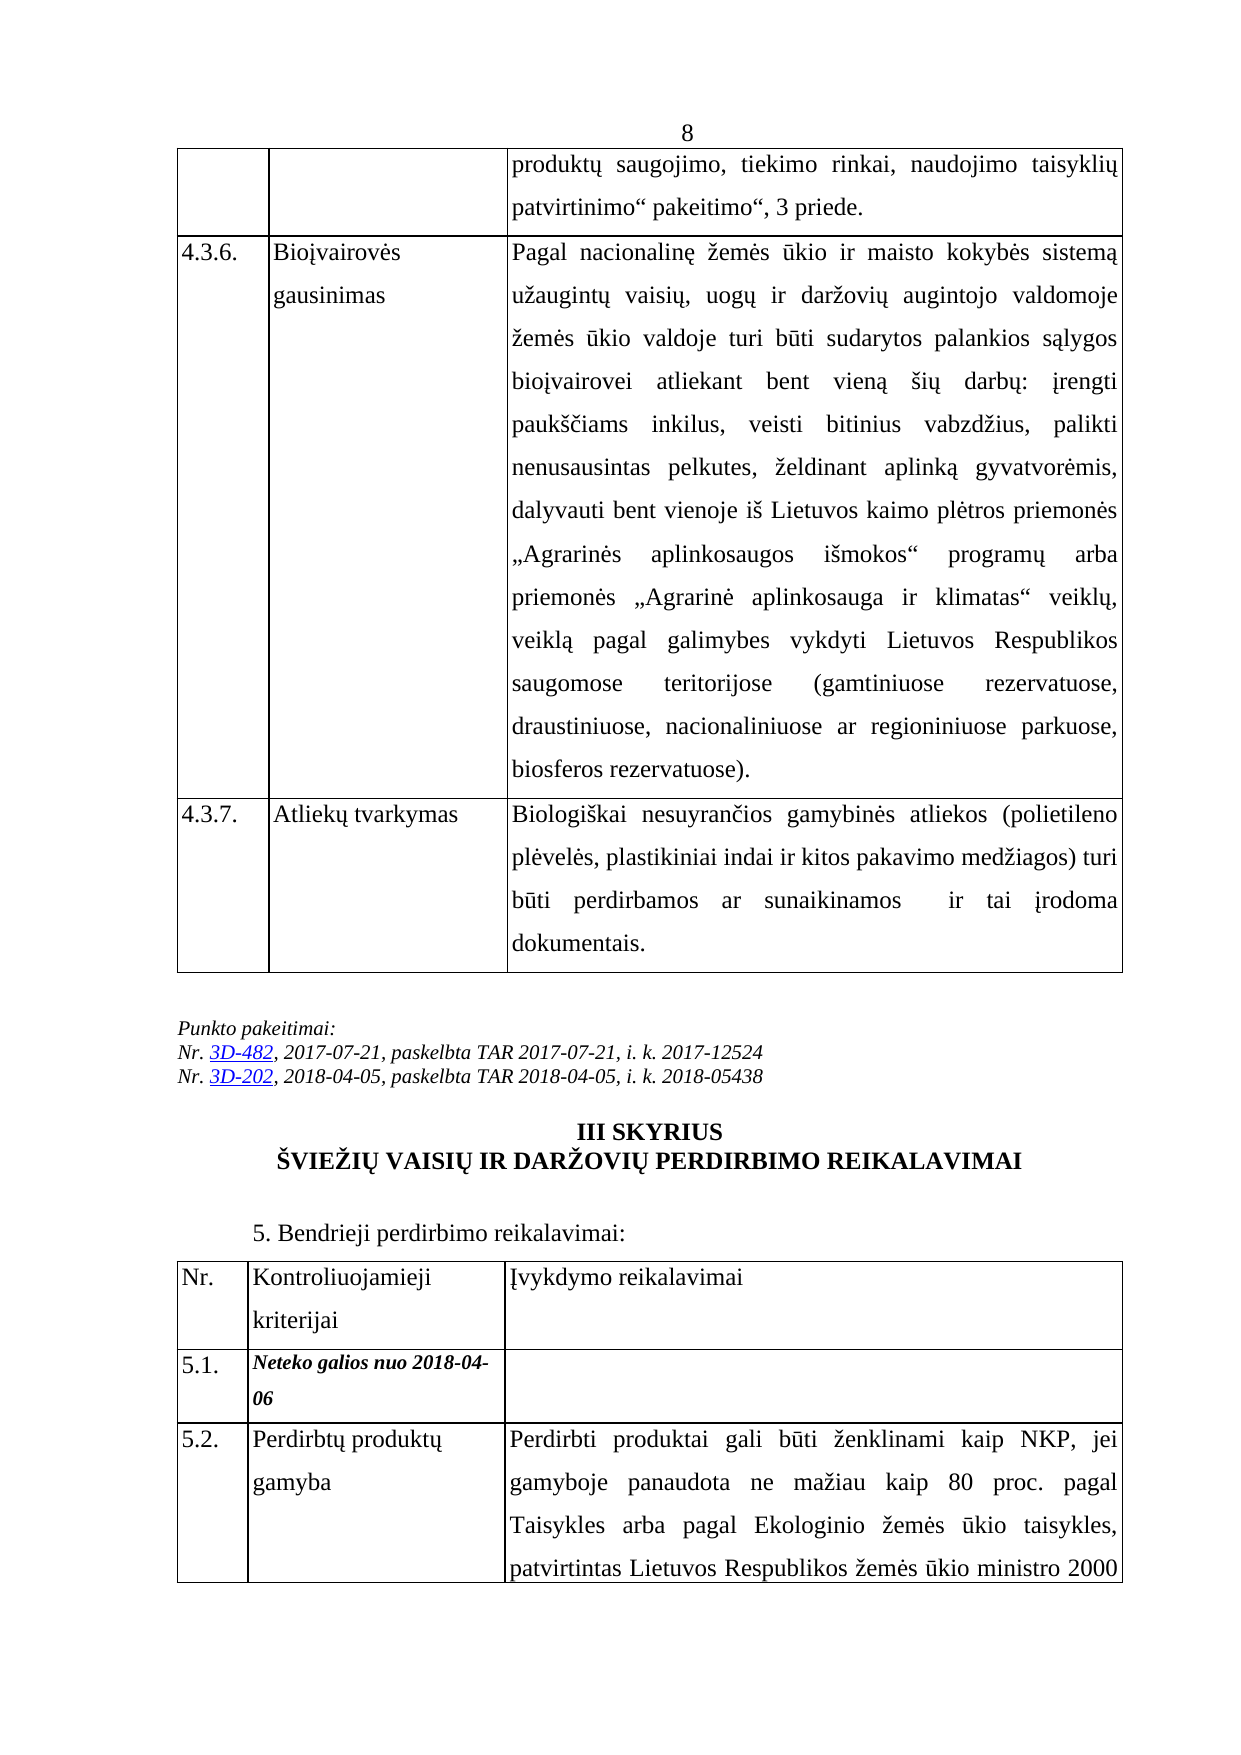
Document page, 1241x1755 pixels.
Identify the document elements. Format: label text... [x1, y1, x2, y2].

table_cell Biologiškai nesuyrančios gamybinės atliekos (polietileno plėvelės, plastikiniai indai ir kitos pakavimo medžiagos) turi būti perdirbamos ar sunaikinamos ir tai įrodoma dokumentais. [508, 799, 1122, 971]
table_cell Atliekų tvarkymas [270, 799, 507, 971]
table_cell Neteko galios nuo 2018-04-06 [249, 1350, 504, 1422]
table_cell [270, 149, 507, 235]
table_cell produktų saugojimo, tiekimo rinkai, naudojimo taisyklių patvirtinimo“ pakeitimo“, 3 priede. [508, 149, 1122, 235]
table_cell 4.3.7. [178, 799, 268, 971]
table_cell [178, 149, 268, 235]
text 5. Bendrieji perdirbimo reikalavimai: [177, 1218, 1122, 1246]
table_cell [506, 1350, 1122, 1422]
table_cell 5.2. [178, 1424, 247, 1582]
table_header Kontroliuojamieji kriterijai [249, 1262, 504, 1348]
text Nr. 3D-202, 2018-04-05, paskelbta TAR 2018-04-05, i. k. 2018-05438 [177, 1064, 1122, 1088]
table_cell 5.1. [178, 1350, 247, 1422]
table_header Įvykdymo reikalavimai [506, 1262, 1122, 1348]
table_cell Pagal nacionalinę žemės ūkio ir maisto kokybės sistemą užaugintų vaisių, uogų ir daržovių augintojo valdomoje žemės ūkio valdoje turi būti sudarytos palankios sąlygos bioįvairovei atliekant bent vieną šių darbų: įrengti paukščiams inkilus, veisti bitinius vabzdžius, palikti nenusausintas pelkutes, želdinant aplinką gyvatvorėmis, dalyvauti bent vienoje iš Lietuvos kaimo plėtros priemonės „Agrarinės aplinkosaugos išmokos“ programų arba priemonės „Agrarinė aplinkosauga ir klimatas“ veiklų, veiklą pagal galimybes vykdyti Lietuvos Respublikos saugomose teritorijose (gamtiniuose rezervatuose, draustiniuose, nacionaliniuose ar regioniniuose parkuose, biosferos rezervatuose). [508, 237, 1122, 797]
table_cell Perdirbtų produktų gamyba [249, 1424, 504, 1582]
text ŠVIEŽIŲ VAISIŲ IR DARŽOVIŲ PERDIRBIMO REIKALAVIMAI [177, 1146, 1122, 1174]
text Punkto pakeitimai: [177, 1016, 1122, 1040]
table_header Nr. [178, 1262, 247, 1348]
text III SKYRIUS [177, 1117, 1122, 1146]
table_cell Bioįvairovės gausinimas [270, 237, 507, 797]
table_cell Perdirbti produktai gali būti ženklinami kaip NKP, jei gamyboje panaudota ne mažiau kaip 80 proc. pagal Taisykles arba pagal Ekologinio žemės ūkio taisykles, patvirtintas Lietuvos Respublikos žemės ūkio ministro 2000 [506, 1424, 1122, 1582]
text Nr. 3D-482, 2017-07-21, paskelbta TAR 2017-07-21, i. k. 2017-12524 [177, 1040, 1122, 1064]
table_cell 4.3.6. [178, 237, 268, 797]
